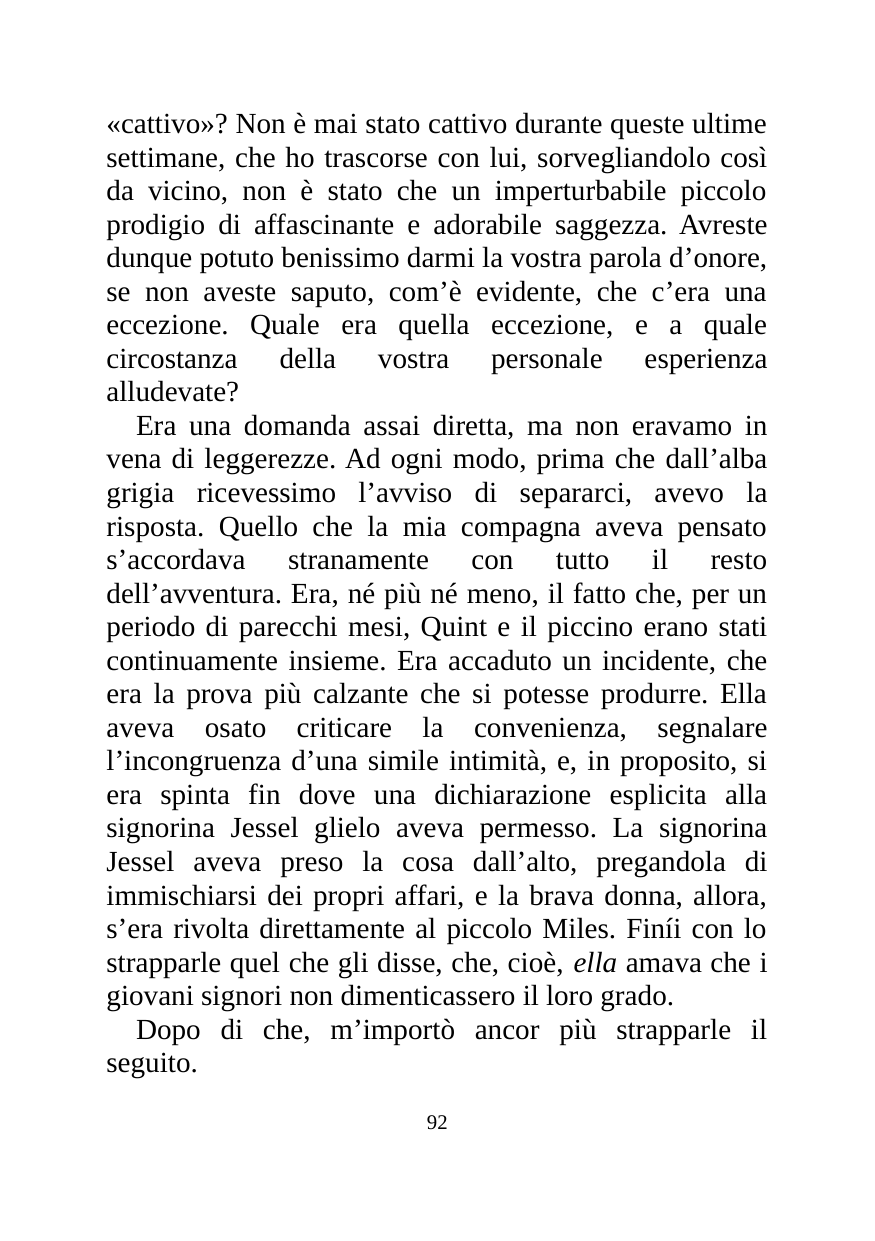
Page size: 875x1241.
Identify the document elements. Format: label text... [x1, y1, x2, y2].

text Era una domanda assai diretta, ma non eravamo in vena di leggerezze. Ad ogni modo, prima che dall’alba grigia ricevessimo l’avviso di separarci, avevo la risposta. Quello che la mia compagna aveva pensato s’accordava stranamente con tutto il resto dell’avventura. Era, né più né meno, il fatto che, per un periodo di parecchi mesi, Quint e il piccino erano stati continuamente insieme. Era accaduto un incidente, che era la prova più calzante che si potesse produrre. Ella aveva osato criticare la convenienza, segnalare l’incongruenza d’una simile intimità, e, in proposito, si era spinta fin dove una dichiarazione esplicita alla signorina Jessel glielo aveva permesso. La signorina Jessel aveva preso la cosa dall’alto, pregandola di immischiarsi dei propri affari, e la brava donna, allora, s’era rivolta direttamente al piccolo Miles. Finíi con lo strapparle quel che gli disse, che, cioè, ella amava che i giovani signori non dimenticassero il loro grado. [106, 408, 768, 1012]
text Dopo di che, m’importò ancor più strapparle il seguito. [106, 1012, 768, 1079]
text «cattivo»? Non è mai stato cattivo durante queste ultime settimane, che ho trascorse con lui, sorvegliandolo così da vicino, non è stato che un imperturbabile piccolo prodigio di affascinante e adorabile saggezza. Avreste dunque potuto benissimo darmi la vostra parola d’onore, se non aveste saputo, com’è evidente, che c’era una eccezione. Quale era quella eccezione, e a quale circostanza della vostra personale esperienza alludevate? [106, 106, 768, 408]
